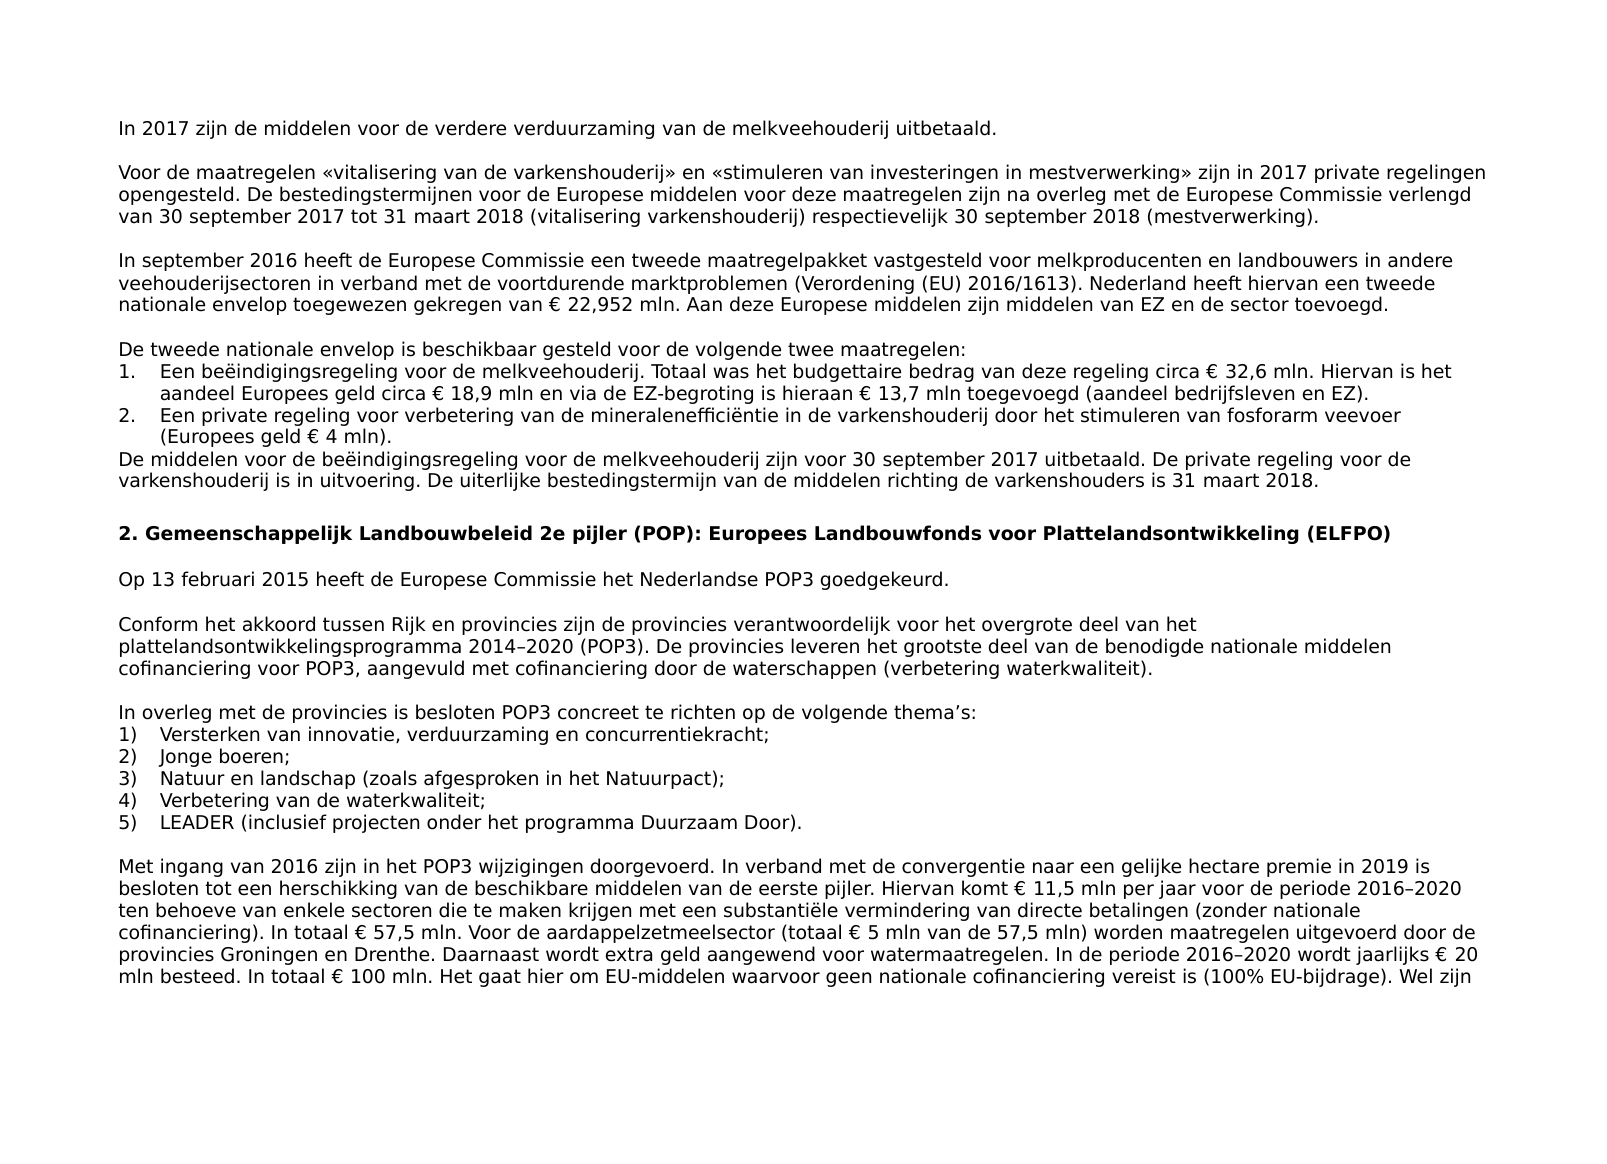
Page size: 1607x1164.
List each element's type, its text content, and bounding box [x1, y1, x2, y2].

text 5) LEADER (inclusief projecten onder het programma Duurzaam Door). [118, 812, 1488, 833]
text Conform het akkoord tussen Rijk en provincies zijn de provincies verantwoordelijk voor het overgrote deel van het plattelandsontwikkelingsprogramma 2014–2020 (POP3). De provincies leveren het grootste deel van de benodigde nationale middelen cofinanciering voor POP3, aangevuld met cofinanciering door de waterschappen (verbetering waterkwaliteit). [118, 613, 1488, 679]
text In 2017 zijn de middelen voor de verdere verduurzaming van de melkveehouderij uitbetaald. [118, 118, 1488, 140]
text Met ingang van 2016 zijn in het POP3 wijzigingen doorgevoerd. In verband met de convergentie naar een gelijke hectare premie in 2019 is besloten tot een herschikking van de beschikbare middelen van de eerste pijler. Hiervan komt € 11,5 mln per jaar voor de periode 2016–2020 ten behoeve van enkele sectoren die te maken krijgen met een substantiële vermindering van directe betalingen (zonder nationale cofinanciering). In totaal € 57,5 mln. Voor de aardappelzetmeelsector (totaal € 5 mln van de 57,5 mln) worden maatregelen uitgevoerd door de provincies Groningen en Drenthe. Daarnaast wordt extra geld aangewend voor watermaatregelen. In de periode 2016–2020 wordt jaarlijks € 20 mln besteed. In totaal € 100 mln. Het gaat hier om EU-middelen waarvoor geen nationale cofinanciering vereist is (100% EU-bijdrage). Wel zijn [118, 856, 1488, 988]
text 3) Natuur en landschap (zoals afgesproken in het Natuurpact); [118, 768, 1488, 789]
text 4) Verbetering van de waterkwaliteit; [118, 789, 1488, 812]
text 1) Versterken van innovatie, verduurzaming en concurrentiekracht; [118, 724, 1488, 746]
text Voor de maatregelen «vitalisering van de varkenshouderij» en «stimuleren van investeringen in mestverwerking» zijn in 2017 private regelingen opengesteld. De bestedingstermijnen voor de Europese middelen voor deze maatregelen zijn na overleg met de Europese Commissie verlengd van 30 september 2017 tot 31 maart 2018 (vitalisering varkenshouderij) respectievelijk 30 september 2018 (mestverwerking). [118, 162, 1488, 228]
text In september 2016 heeft de Europese Commissie een tweede maatregelpakket vastgesteld voor melkproducenten en landbouwers in andere veehouderijsectoren in verband met de voortdurende marktproblemen (Verordening (EU) 2016/1613). Nederland heeft hiervan een tweede nationale envelop toegewezen gekregen van € 22,952 mln. Aan deze Europese middelen zijn middelen van EZ en de sector toevoegd. [118, 250, 1488, 316]
text 2) Jonge boeren; [118, 746, 1488, 768]
text De tweede nationale envelop is beschikbaar gesteld voor de volgende twee maatregelen: [118, 338, 1488, 361]
text 1. Een beëindigingsregeling voor de melkveehouderij. Totaal was het budgettaire bedrag van deze regeling circa € 32,6 mln. Hiervan is het aandeel Europees geld circa € 18,9 mln en via de EZ-begroting is hieraan € 13,7 mln toegevoegd (aandeel bedrijfsleven en EZ). [118, 361, 1488, 404]
text 2. Een private regeling voor verbetering van de mineralenefficiëntie in de varkenshouderij door het stimuleren van fosforarm veevoer (Europees geld € 4 mln). [118, 404, 1488, 448]
text Op 13 februari 2015 heeft de Europese Commissie het Nederlandse POP3 goedgekeurd. [118, 569, 1488, 591]
text In overleg met de provincies is besloten POP3 concreet te richten op de volgende thema’s: [118, 702, 1488, 724]
text De middelen voor de beëindigingsregeling voor de melkveehouderij zijn voor 30 september 2017 uitbetaald. De private regeling voor de varkenshouderij is in uitvoering. De uiterlijke bestedingstermijn van de middelen richting de varkenshouders is 31 maart 2018. [118, 448, 1488, 492]
subtitle 2. Gemeenschappelijk Landbouwbeleid 2e pijler (POP): Europees Landbouwfonds voor Plattelandsontwikkeling (ELFPO) [118, 522, 1488, 544]
